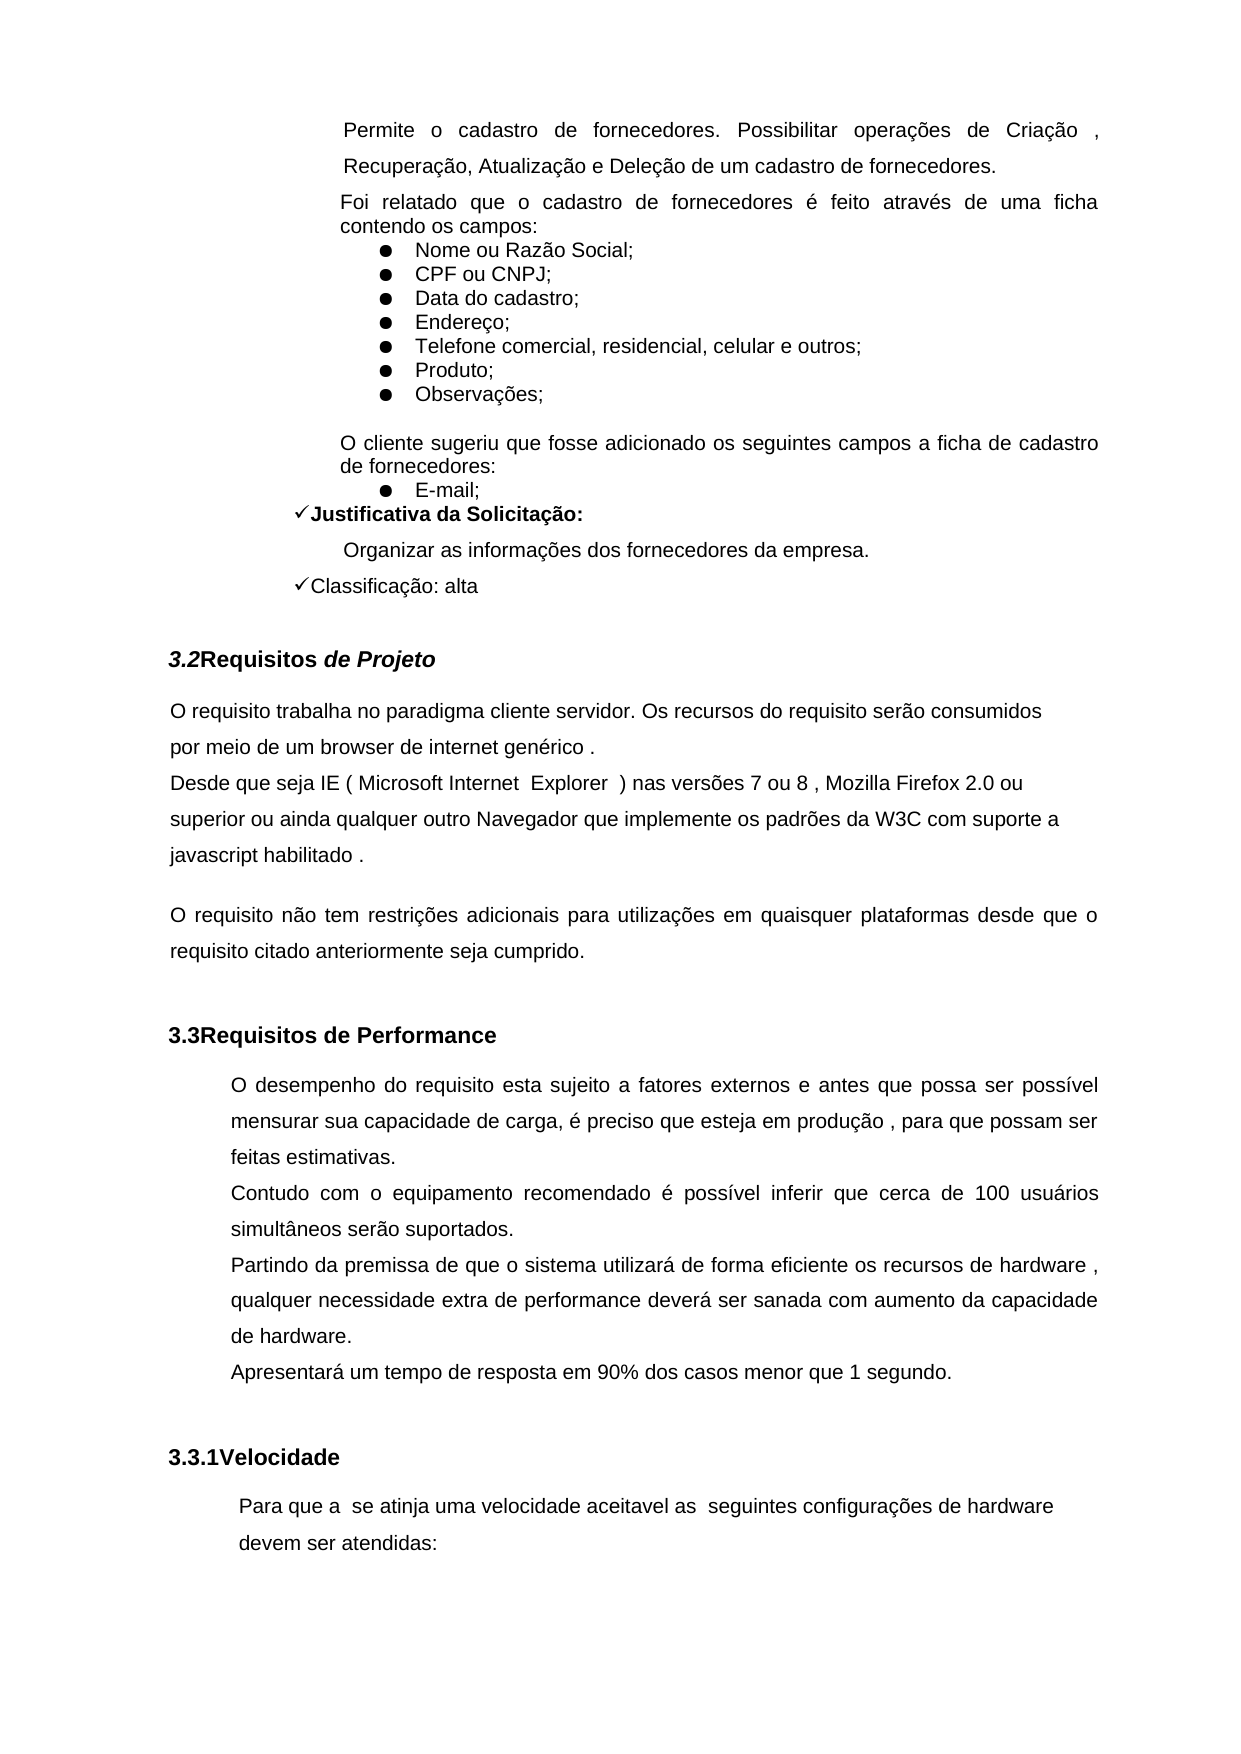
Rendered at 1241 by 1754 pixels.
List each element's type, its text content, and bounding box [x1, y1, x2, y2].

text O cliente sugeriu que fosse adicionado os seguintes campos a ficha de cadastro de fornecedores: [340, 430, 1100, 478]
list Observações; [377, 382, 1100, 406]
text Para que a se atinja uma velocidade aceitavel as seguintes configurações de hardware devem ser atendidas: [238, 1494, 1100, 1554]
text Organizar as informações dos fornecedores da empresa. [343, 538, 1100, 562]
list Justificativa da Solicitação: [293, 502, 1100, 526]
list Telefone comercial, residencial, celular e outros; [377, 334, 1100, 358]
text O requisito não tem restrições adicionais para utilizações em quaisquer plataformas desde que o requisito citado anteriormente seja cumprido. [170, 903, 1100, 962]
text Partindo da premissa de que o sistema utilizará de forma eficiente os recursos de hardware , qualquer necessidade extra de performance deverá ser sanada com aumento da capacidade de hardware. [231, 1252, 1100, 1348]
text Foi relatado que o cadastro de fornecedores é feito através de uma ficha contendo os campos: [340, 190, 1100, 238]
text Desde que seja IE ( Microsoft Internet Explorer ) nas versões 7 ou 8 , Mozilla Firefox 2.0 ou superior ou ainda qualquer outro Navegador que implemente os padrões da W3C com suporte a javascript habilitado . [170, 771, 1100, 867]
subtitle Requisitos de Projeto [168, 646, 1100, 673]
subtitle Velocidade [168, 1444, 1100, 1470]
list Produto; [377, 358, 1100, 382]
list E-mail; [377, 478, 1100, 502]
list Nome ou Razão Social; [377, 238, 1100, 262]
text O requisito trabalha no paradigma cliente servidor. Os recursos do requisito serão consumidos por meio de um browser de internet genérico . [170, 699, 1100, 759]
text Apresentará um tempo de resposta em 90% dos casos menor que 1 segundo. [231, 1360, 1100, 1384]
text O desempenho do requisito esta sujeito a fatores externos e antes que possa ser possível mensurar sua capacidade de carga, é preciso que esteja em produção , para que possam ser feitas estimativas. [231, 1073, 1100, 1168]
list CPF ou CNPJ; [377, 262, 1100, 286]
subtitle Requisitos de Performance [168, 1022, 1100, 1049]
list Endereço; [377, 310, 1100, 334]
text Permite o cadastro de fornecedores. Possibilitar operações de Criação , Recuperação, Atualização e Deleção de um cadastro de fornecedores. [343, 118, 1100, 178]
list Classificação: alta [293, 574, 1100, 598]
list Data do cadastro; [377, 286, 1100, 310]
text Contudo com o equipamento recomendado é possível inferir que cerca de 100 usuários simultâneos serão suportados. [231, 1181, 1100, 1240]
